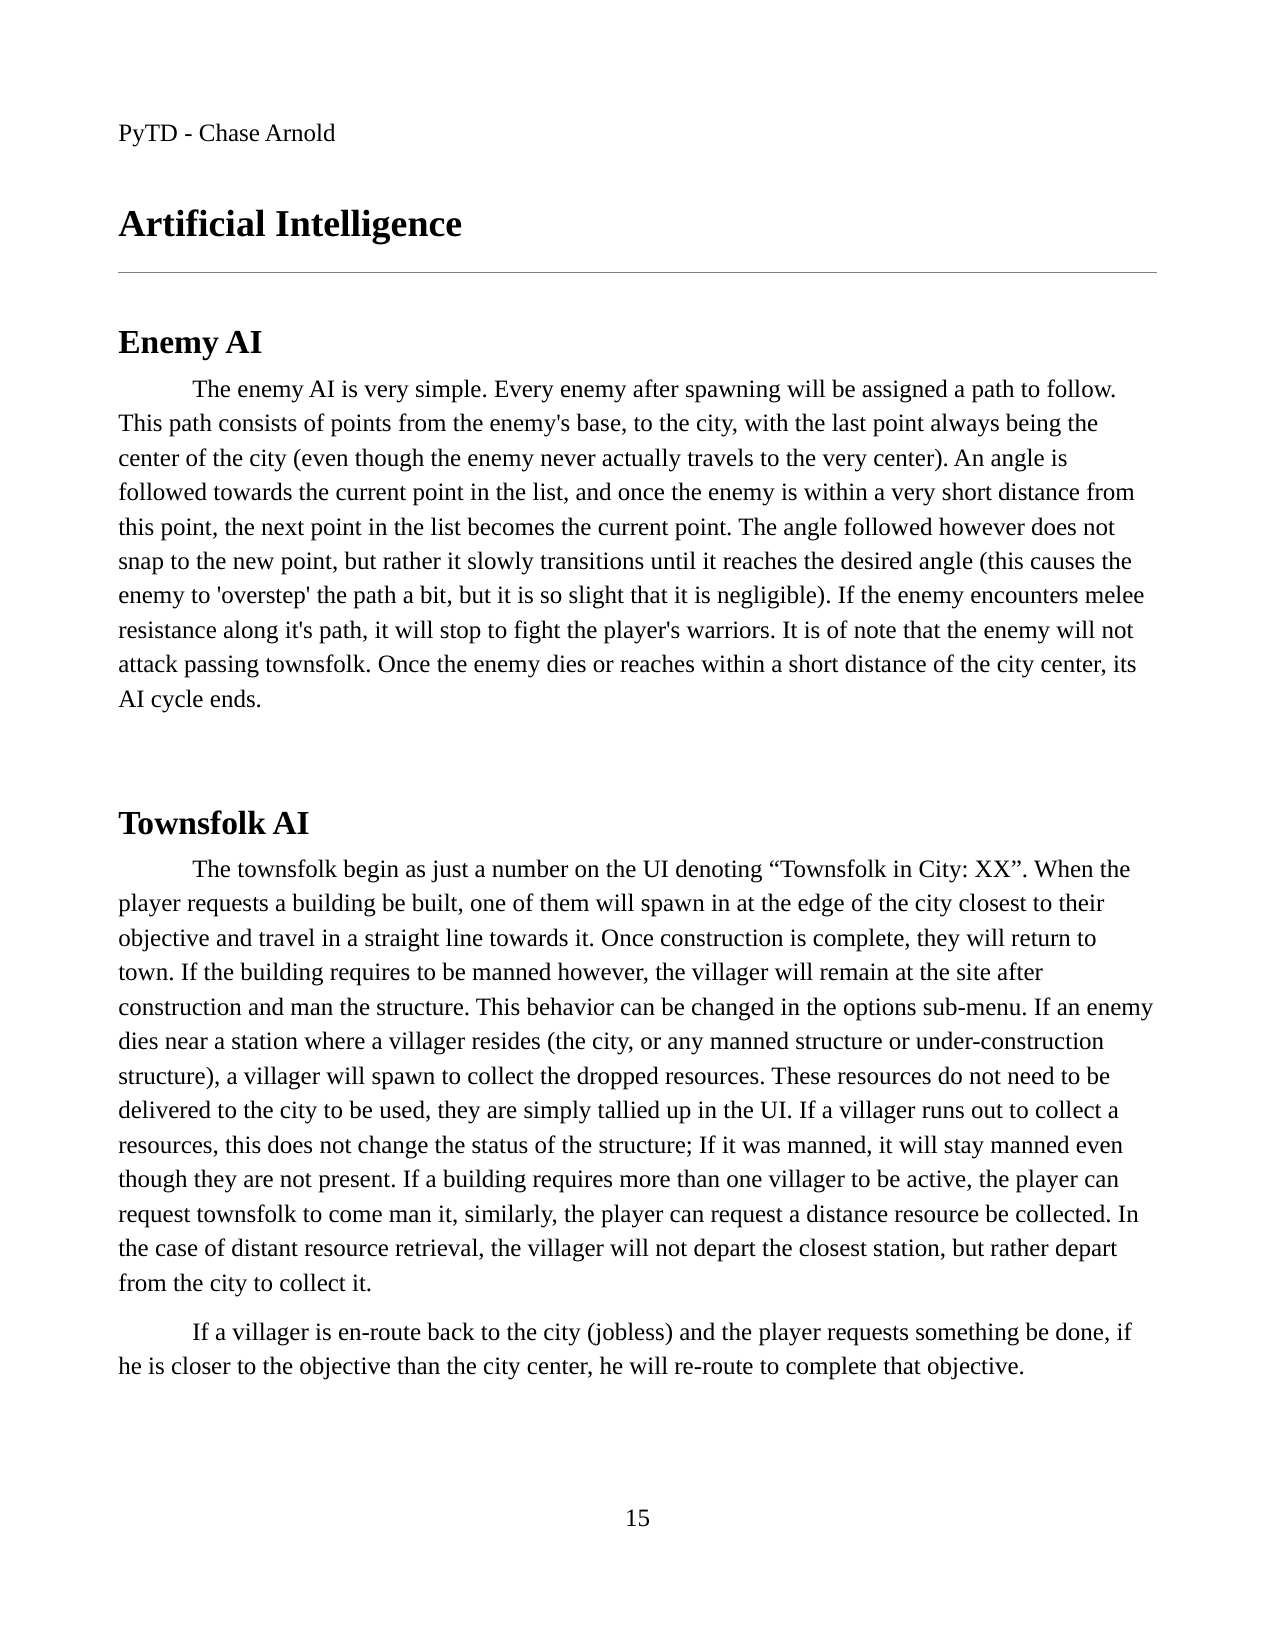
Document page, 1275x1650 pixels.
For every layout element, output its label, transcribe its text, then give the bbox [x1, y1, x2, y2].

text If a villager is en-route back to the city (jobless) and the player requests something be done, if he is closer to the objective than the city center, he will re-route to complete that objective. [118, 1317, 1157, 1380]
text The enemy AI is very simple. Every enemy after spawning will be assigned a path to follow. This path consists of points from the enemy's base, to the city, with the last point always being the center of the city (even though the enemy never actually travels to the very center). An angle is followed towards the current point in the list, and once the enemy is within a very short distance from this point, the next point in the list becomes the current point. The angle followed however does not snap to the new point, but rather it slowly transitions until it reaches the desired angle (this causes the enemy to 'overstep' the path a bit, but it is so slight that it is negligible). If the enemy encounters melee resistance along it's path, it will stop to fight the player's warriors. It is of note that the enemy will not attack passing townsfolk. Once the enemy dies or reaches within a short distance of the city center, its AI cycle ends. [118, 374, 1157, 713]
subtitle Enemy AI [118, 322, 1157, 361]
subtitle Artificial Intelligence [118, 201, 1157, 245]
text The townsfolk begin as just a number on the UI denoting “Townsfolk in City: XX”. When the player requests a building be built, one of them will spawn in at the edge of the city closest to their objective and travel in a straight line towards it. Once construction is complete, they will return to town. If the building requires to be manned however, the villager will remain at the site after construction and man the structure. This behavior can be changed in the options sub-menu. If an enemy dies near a station where a villager resides (the city, or any manned structure or under-construction structure), a villager will spawn to collect the dropped resources. These resources do not need to be delivered to the city to be used, they are simply tallied up in the UI. If a villager runs out to collect a resources, this does not change the status of the structure; If it was manned, it will stay manned even though they are not present. If a building requires more than one villager to be active, the player can request townsfolk to come man it, similarly, the player can request a distance resource be collected. In the case of distant resource retrieval, the villager will not depart the closest station, but rather depart from the city to collect it. [118, 854, 1157, 1297]
subtitle Townsfolk AI [118, 803, 1157, 842]
